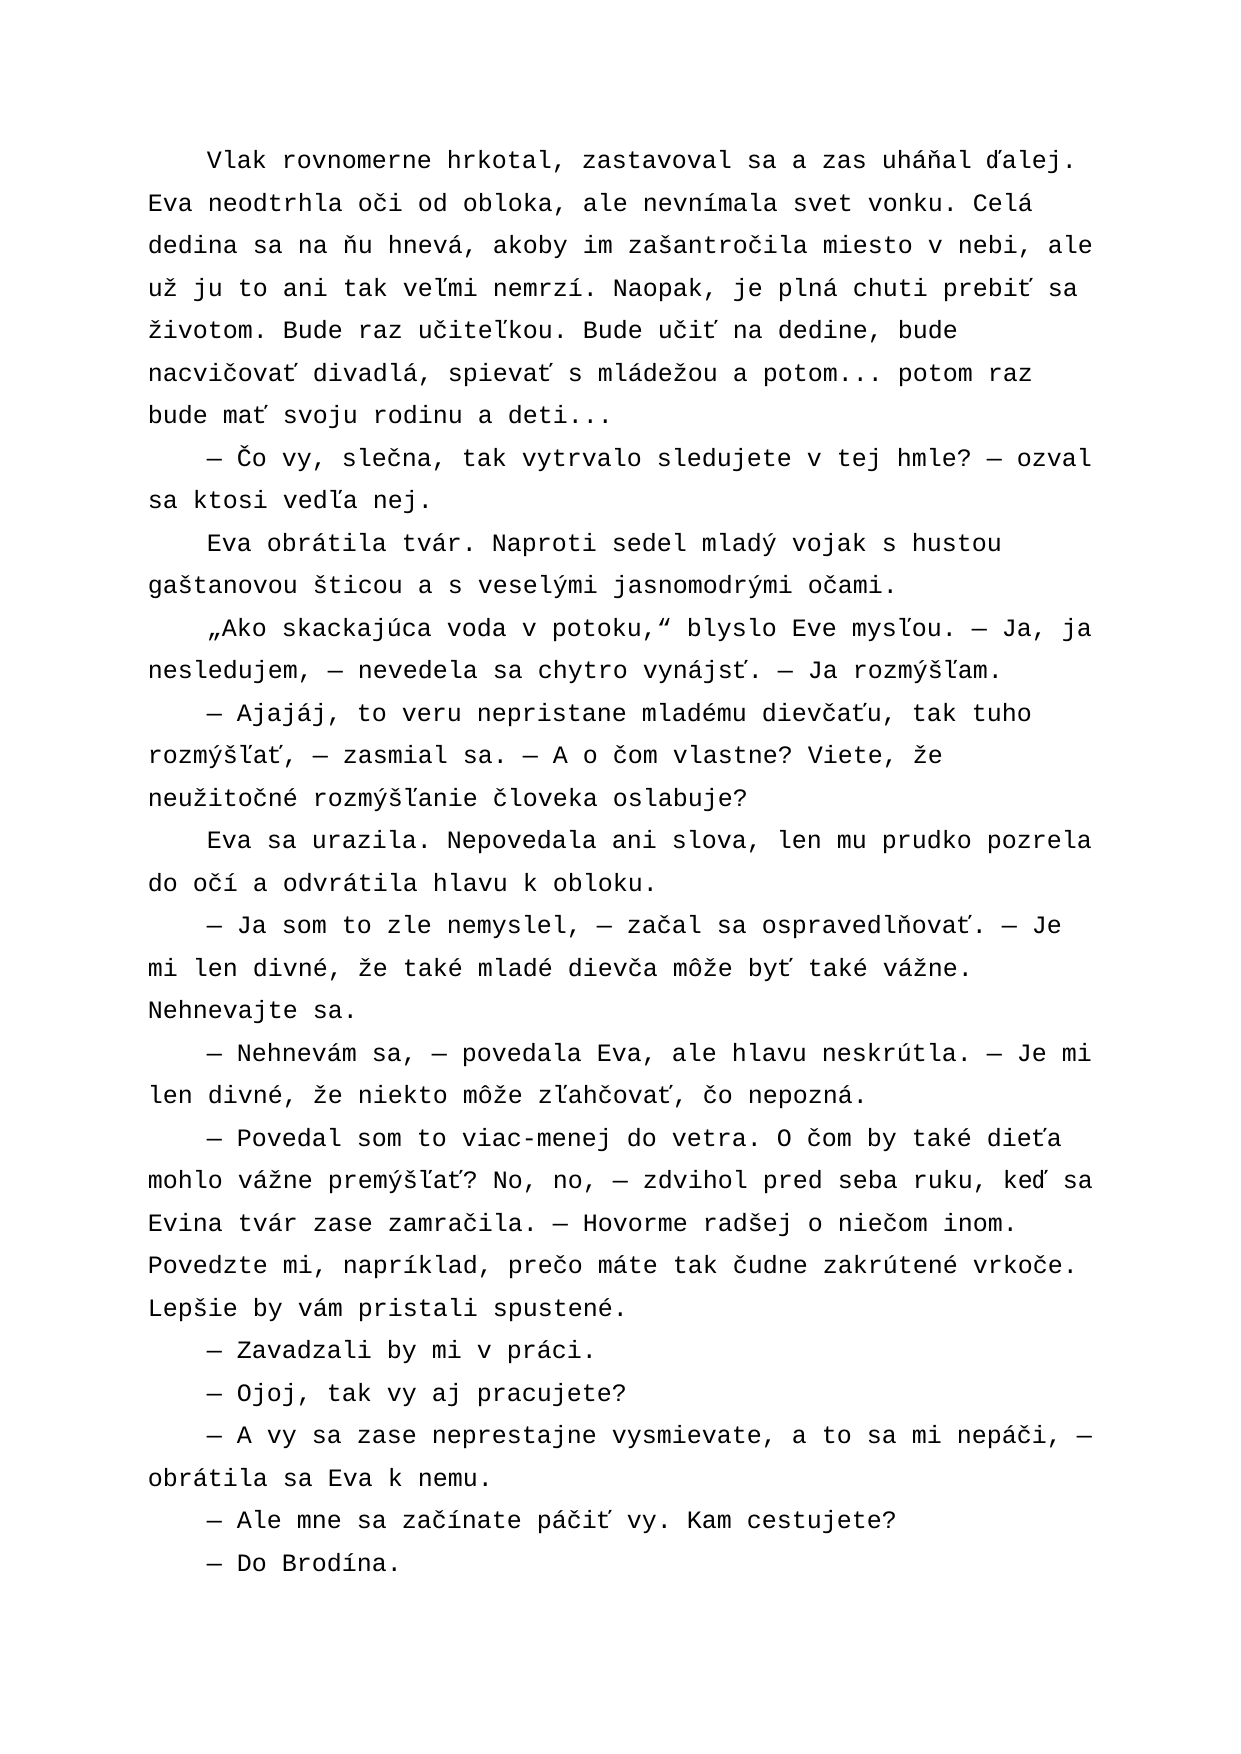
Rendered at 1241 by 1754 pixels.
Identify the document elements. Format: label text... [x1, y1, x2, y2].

text — Ajajáj, to veru nepristane mladému dievčaťu, tak tuho rozmýšľať, — zasmial sa. — A o čom vlastne? Viete, že neužitočné rozmýšľanie človeka oslabuje? [148, 700, 1093, 813]
text Eva sa urazila. Nepovedala ani slova, len mu prudko pozrela do očí a odvrátila hlavu k obloku. [148, 828, 1093, 898]
text Vlak rovnomerne hrkotal, zastavoval sa a zas uháňal ďalej. Eva neodtrhla oči od obloka, ale nevnímala svet vonku. Celá dedina sa na ňu hnevá, akoby im zašantročila miesto v nebi, ale už ju to ani tak veľmi nemrzí. Naopak, je plná chuti prebiť sa životom. Bude raz učiteľkou. Bude učiť na dedine, bude nacvičovať divadlá, spievať s mládežou a potom... potom raz bude mať svoju rodinu a deti... [148, 148, 1093, 431]
text — Ja som to zle nemyslel, — začal sa ospravedlňovať. — Je mi len divné, že také mladé dievča môže byť také vážne. Nehnevajte sa. [148, 913, 1093, 1026]
text — Do Brodína. [148, 1550, 1093, 1578]
text — Nehnevám sa, — povedala Eva, ale hlavu neskrútla. — Je mi len divné, že niekto môže zľahčovať, čo nepozná. [148, 1040, 1093, 1111]
text — A vy sa zase neprestajne vysmievate, a to sa mi nepáči, — obrátila sa Eva k nemu. [148, 1423, 1093, 1493]
text — Ale mne sa začínate páčiť vy. Kam cestujete? [148, 1508, 1093, 1536]
text — Zavadzali by mi v práci. [148, 1338, 1093, 1366]
text — Čo vy, slečna, tak vytrvalo sledujete v tej hmle? — ozval sa ktosi vedľa nej. [148, 445, 1093, 516]
text — Ojoj, tak vy aj pracujete? [148, 1380, 1093, 1408]
text Eva obrátila tvár. Naproti sedel mladý vojak s hustou gaštanovou šticou a s veselými jasnomodrými očami. [148, 530, 1093, 601]
text — Povedal som to viac-menej do vetra. O čom by také dieťa mohlo vážne premýšľať? No, no, — zdvihol pred seba ruku, keď sa Evina tvár zase zamračila. — Hovorme radšej o niečom inom. Povedzte mi, napríklad, prečo máte tak čudne zakrútené vrkoče. Lepšie by vám pristali spustené. [148, 1125, 1093, 1323]
text „Ako skackajúca voda v potoku,“ blyslo Eve mysľou. — Ja, ja nesledujem, — nevedela sa chytro vynájsť. — Ja rozmýšľam. [148, 615, 1093, 686]
